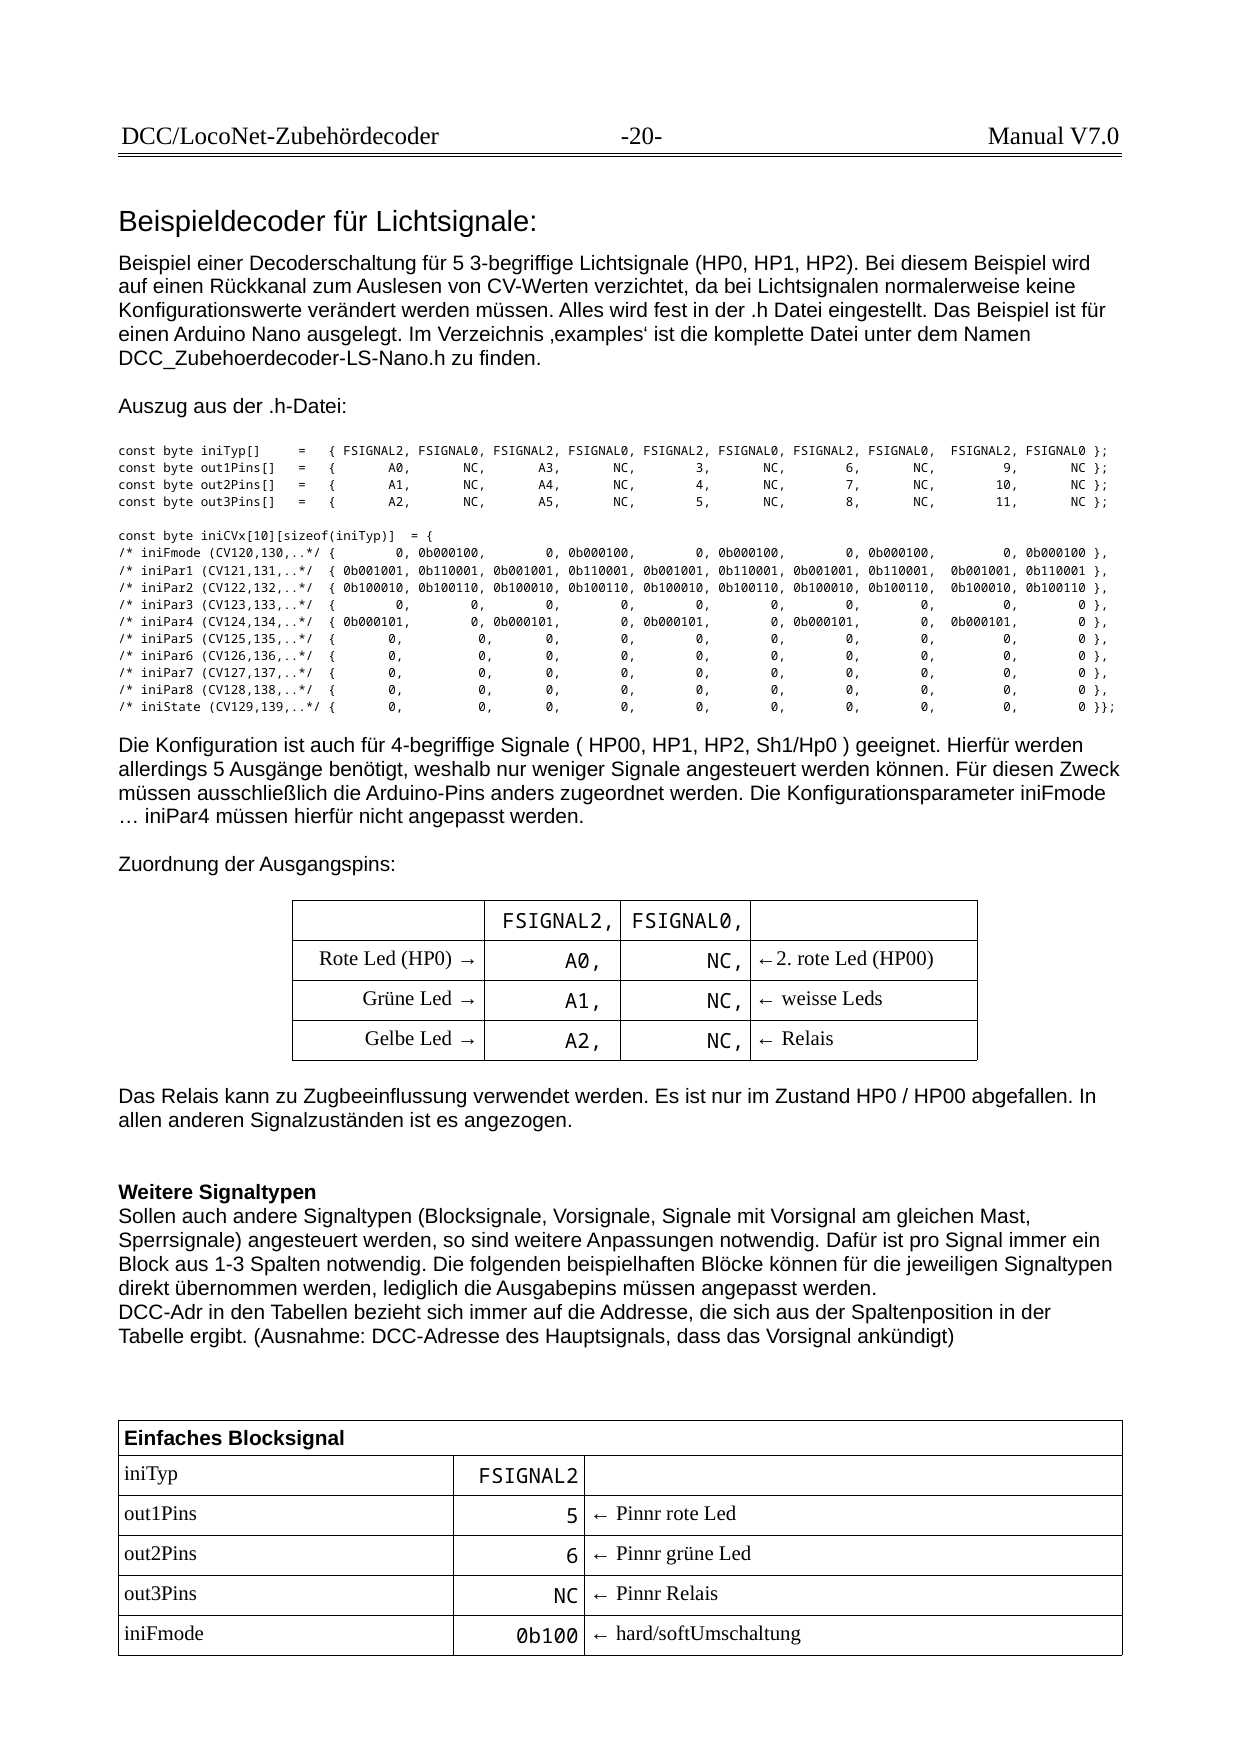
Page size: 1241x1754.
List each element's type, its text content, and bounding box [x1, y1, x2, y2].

table_cell ←2. rote Led (HP00) [751, 941, 977, 980]
table_cell out3Pins [119, 1576, 453, 1615]
text Auszug aus der .h-Datei: [118, 394, 1122, 418]
table_cell ← Pinnr Relais [585, 1576, 1122, 1615]
text Die Konfiguration ist auch für 4-begriffige Signale ( HP00, HP1, HP2, Sh1/Hp0 ) geeignet. Hierfür werden allerdings 5 Ausgänge benötigt, weshalb nur weniger Signale angesteuert werden können. Für diesen Zweck müssen ausschließlich die Arduino-Pins anders zugeordnet werden. Die Konfigurationsparameter iniFmode … iniPar4 müssen hierfür nicht angepasst werden. [118, 732, 1122, 828]
text /* iniPar3 (CV123,133,..*/ { 0, 0, 0, 0, 0, 0, 0, 0, 0, 0 }, [118, 596, 1122, 613]
text /* iniPar5 (CV125,135,..*/ { 0, 0, 0, 0, 0, 0, 0, 0, 0, 0 }, [118, 630, 1122, 647]
text const byte iniCVx[10][sizeof(iniTyp)] = { [118, 527, 1122, 544]
text Das Relais kann zu Zugbeeinflussung verwendet werden. Es ist nur im Zustand HP0 / HP00 abgefallen. In allen anderen Signalzuständen ist es angezogen. [118, 1084, 1122, 1132]
table_header [293, 901, 484, 940]
table_cell 0b100 [454, 1616, 584, 1655]
text Beispiel einer Decoderschaltung für 5 3-begriffige Lichtsignale (HP0, HP1, HP2). Bei diesem Beispiel wird auf einen Rückkanal zum Auslesen von CV-Werten verzichtet, da bei Lichtsignalen normalerweise keine Konfigurationswerte verändert werden müssen. Alles wird fest in der .h Datei eingestellt. Das Beispiel ist für einen Arduino Nano ausgelegt. Im Verzeichnis ‚examples‘ ist die komplette Datei unter dem Namen DCC_Zubehoerdecoder-LS-Nano.h zu finden. [118, 250, 1122, 370]
table_cell A1, [485, 981, 620, 1020]
table_cell Rote Led (HP0) → [293, 941, 484, 980]
text Sollen auch andere Signaltypen (Blocksignale, Vorsignale, Signale mit Vorsignal am gleichen Mast, Sperrsignale) angesteuert werden, so sind weitere Anpassungen notwendig. Dafür ist pro Signal immer ein Block aus 1-3 Spalten notwendig. Die folgenden beispielhaften Blöcke können für die jeweiligen Signaltypen direkt übernommen werden, lediglich die Ausgabepins müssen angepasst werden. [118, 1204, 1122, 1300]
text /* iniPar7 (CV127,137,..*/ { 0, 0, 0, 0, 0, 0, 0, 0, 0, 0 }, [118, 664, 1122, 681]
text const byte iniTyp[] = { FSIGNAL2, FSIGNAL0, FSIGNAL2, FSIGNAL0, FSIGNAL2, FSIGNAL0, FSIGNAL2, FSIGNAL0, FSIGNAL2, FSIGNAL0 }; [118, 442, 1122, 459]
table_cell NC, [621, 1021, 750, 1060]
table_cell Gelbe Led → [293, 1021, 484, 1060]
text const byte out1Pins[] = { A0, NC, A3, NC, 3, NC, 6, NC, 9, NC }; [118, 459, 1122, 476]
table_cell ← Pinnr rote Led [585, 1496, 1122, 1535]
table_cell ← Pinnr grüne Led [585, 1536, 1122, 1575]
text /* iniFmode (CV120,130,..*/ { 0, 0b000100, 0, 0b000100, 0, 0b000100, 0, 0b000100, 0, 0b000100 }, [118, 544, 1122, 562]
text /* iniPar8 (CV128,138,..*/ { 0, 0, 0, 0, 0, 0, 0, 0, 0, 0 }, [118, 681, 1122, 698]
table_cell NC, [621, 981, 750, 1020]
table_cell NC [454, 1576, 584, 1615]
table_cell 6 [454, 1536, 584, 1575]
table_cell ← Relais [751, 1021, 977, 1060]
table_cell iniFmode [119, 1616, 453, 1655]
table_cell iniTyp [119, 1456, 453, 1495]
text Weitere Signaltypen [118, 1180, 1122, 1204]
table_cell out2Pins [119, 1536, 453, 1575]
table_header FSIGNAL0, [621, 901, 750, 940]
table_cell A0, [485, 941, 620, 980]
table_header Einfaches Blocksignal [119, 1421, 1122, 1455]
table_cell out1Pins [119, 1496, 453, 1535]
text /* iniPar4 (CV124,134,..*/ { 0b000101, 0, 0b000101, 0, 0b000101, 0, 0b000101, 0, 0b000101, 0 }, [118, 613, 1122, 630]
text Zuordnung der Ausgangspins: [118, 852, 1122, 876]
table_cell [585, 1456, 1122, 1495]
text const byte out2Pins[] = { A1, NC, A4, NC, 4, NC, 7, NC, 10, NC }; [118, 476, 1122, 493]
text DCC-Adr in den Tabellen bezieht sich immer auf die Addresse, die sich aus der Spaltenposition in der Tabelle ergibt. (Ausnahme: DCC-Adresse des Hauptsignals, dass das Vorsignal ankündigt) [118, 1300, 1122, 1348]
text /* iniPar1 (CV121,131,..*/ { 0b001001, 0b110001, 0b001001, 0b110001, 0b001001, 0b110001, 0b001001, 0b110001, 0b001001, 0b110001 }, [118, 562, 1122, 579]
text const byte out3Pins[] = { A2, NC, A5, NC, 5, NC, 8, NC, 11, NC }; [118, 493, 1122, 510]
text /* iniPar6 (CV126,136,..*/ { 0, 0, 0, 0, 0, 0, 0, 0, 0, 0 }, [118, 647, 1122, 664]
title Beispieldecoder für Lichtsignale: [118, 204, 1122, 238]
text /* iniPar2 (CV122,132,..*/ { 0b100010, 0b100110, 0b100010, 0b100110, 0b100010, 0b100110, 0b100010, 0b100110, 0b100010, 0b100110 }, [118, 579, 1122, 596]
table_cell 5 [454, 1496, 584, 1535]
table_header [751, 901, 977, 940]
table_header FSIGNAL2, [485, 901, 620, 940]
table_cell ← weisse Leds [751, 981, 977, 1020]
table_cell A2, [485, 1021, 620, 1060]
table_cell NC, [621, 941, 750, 980]
text /* iniState (CV129,139,..*/ { 0, 0, 0, 0, 0, 0, 0, 0, 0, 0 }}; [118, 698, 1122, 715]
table_cell FSIGNAL2 [454, 1456, 584, 1495]
table_cell Grüne Led → [293, 981, 484, 1020]
table_cell ← hard/softUmschaltung [585, 1616, 1122, 1655]
